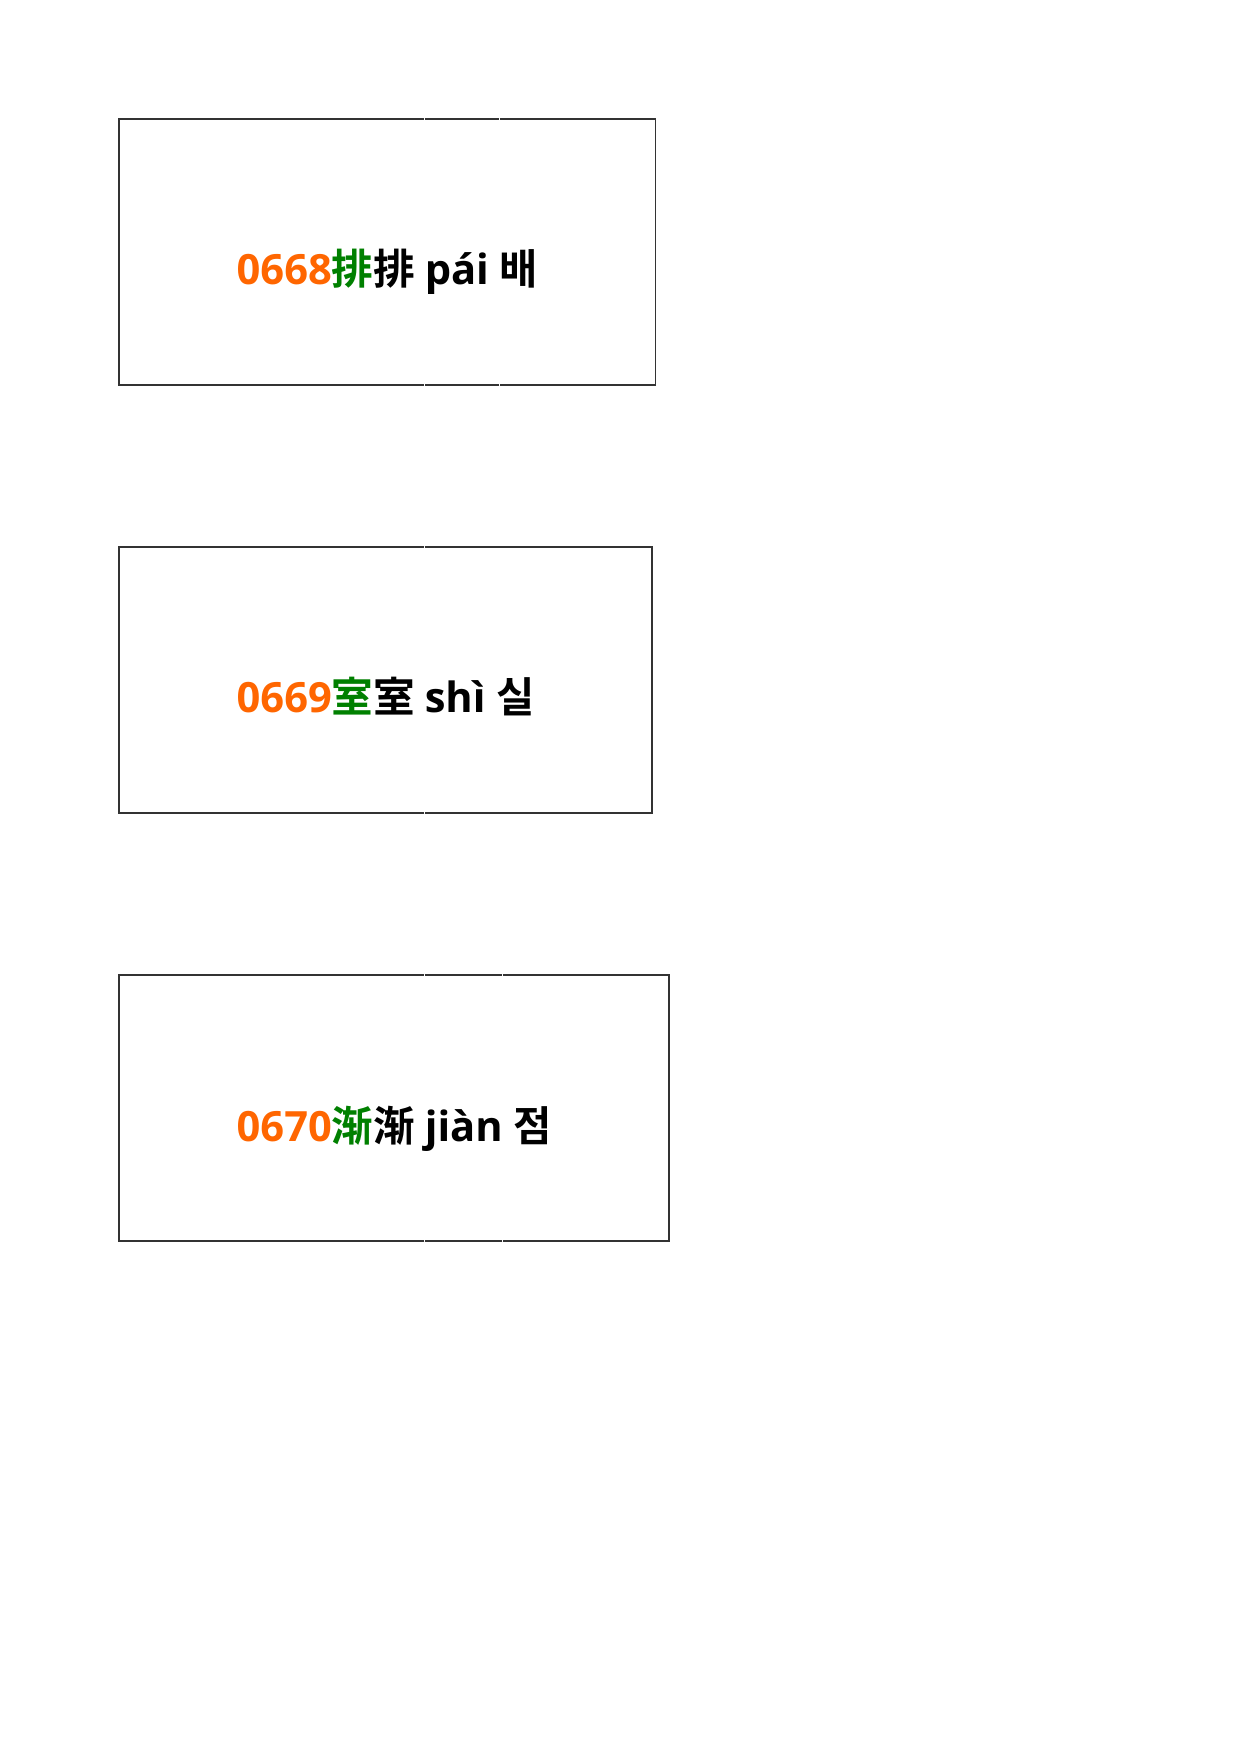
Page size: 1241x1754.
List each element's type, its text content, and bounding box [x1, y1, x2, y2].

text [653, 546, 1122, 814]
text [656, 118, 1122, 386]
text 0668排排 pái 배 [120, 119, 655, 385]
text [670, 974, 1122, 1242]
text 0670渐渐 jiàn 점 [120, 975, 668, 1241]
text 0669室室 shì 실 [120, 547, 651, 813]
